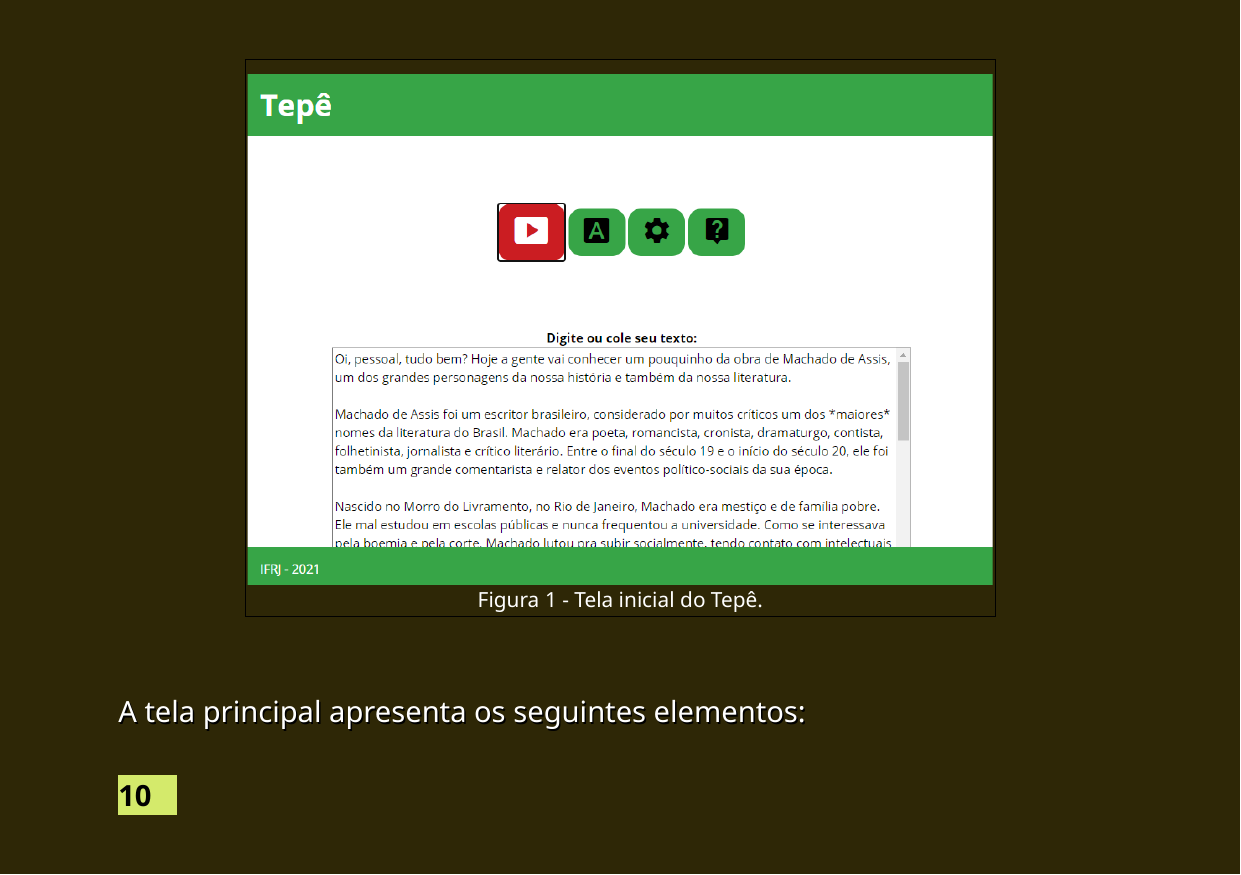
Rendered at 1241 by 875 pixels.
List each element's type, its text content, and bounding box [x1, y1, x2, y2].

text A tela principal apresenta os seguintes elementos: [118, 692, 1122, 731]
text Figura 1 - Tela inicial do Tepê. [248, 585, 992, 613]
picture [247, 74, 993, 585]
